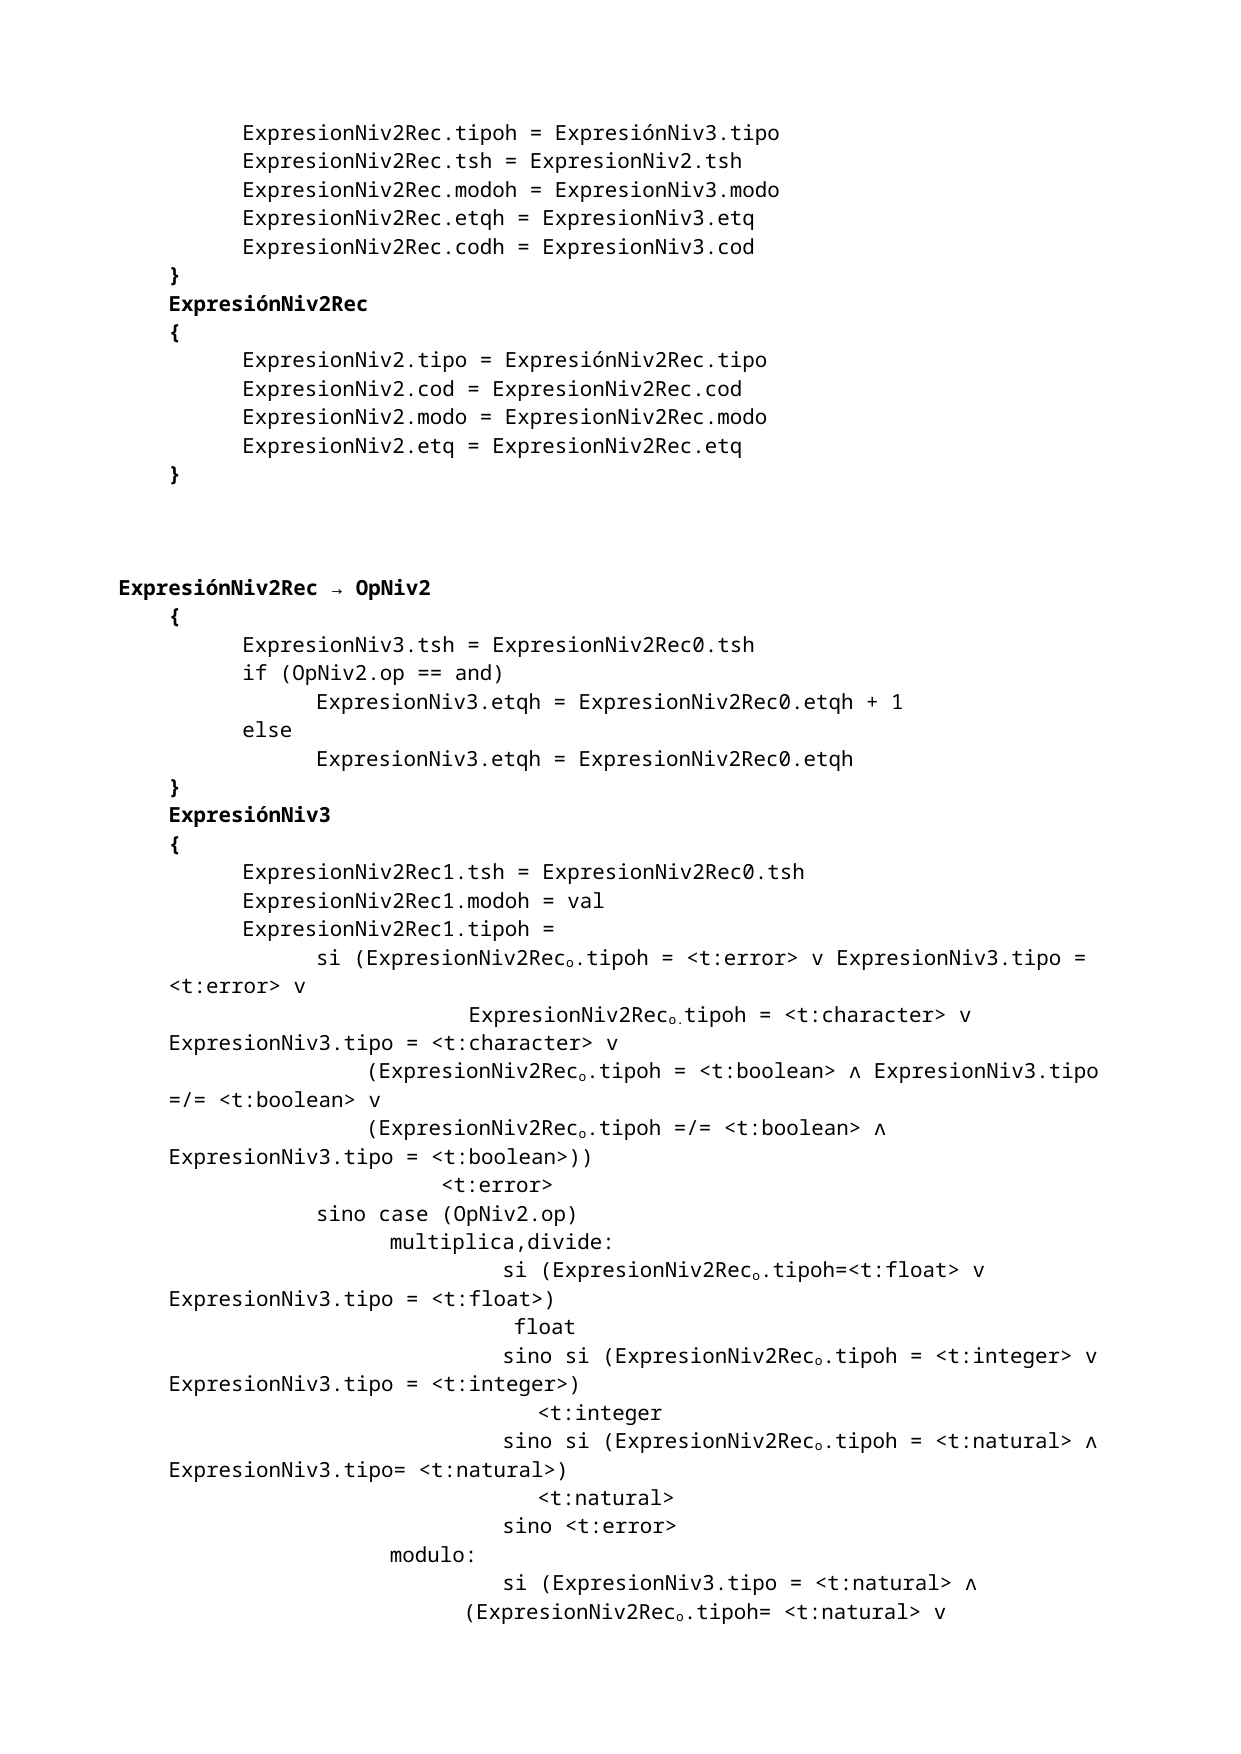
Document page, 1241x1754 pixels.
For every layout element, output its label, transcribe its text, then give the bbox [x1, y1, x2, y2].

text ExpresionNiv2Rec1.tsh = ExpresionNiv2Rec0.tsh [168, 857, 1122, 886]
text ExpresionNiv3.etqh = ExpresionNiv2Rec0.etqh + 1 [168, 687, 1122, 715]
text { [168, 829, 1122, 857]
text si (ExpresionNiv2Reco.tipoh=<t:float> v ExpresionNiv3.tipo = <t:float>) [168, 1256, 1122, 1312]
text ExpresionNiv2Rec.modoh = ExpresionNiv3.modo [168, 175, 1122, 203]
text modulo: [168, 1540, 1122, 1568]
text (ExpresionNiv2Reco.tipoh= <t:natural> v [168, 1597, 1122, 1625]
text ExpresionNiv2Rec.etqh = ExpresionNiv3.etq [168, 203, 1122, 232]
text ExpresionNiv2Rec.tsh = ExpresionNiv2.tsh [168, 147, 1122, 175]
text <t:integer [168, 1398, 1122, 1426]
text } [168, 260, 1122, 289]
text } [168, 459, 1122, 488]
text ExpresionNiv2Rec1.tipoh = [168, 914, 1122, 943]
text ExpresionNiv3.etqh = ExpresionNiv2Rec0.etqh [168, 744, 1122, 772]
text (ExpresionNiv2Reco.tipoh =/= <t:boolean> ᴧ ExpresionNiv3.tipo = <t:boolean>)) [168, 1113, 1122, 1170]
text sino si (ExpresionNiv2Reco.tipoh = <t:integer> v ExpresionNiv3.tipo = <t:integer>) [168, 1341, 1122, 1398]
text ExpresiónNiv2Rec → OpNiv2 [118, 573, 1122, 602]
text ExpresionNiv2Rec1.modoh = val [168, 886, 1122, 914]
text ExpresiónNiv2Rec [168, 289, 1122, 317]
text ExpresionNiv2.modo = ExpresionNiv2Rec.modo [168, 402, 1122, 431]
text multiplica,divide: [168, 1227, 1122, 1256]
text ExpresionNiv2.tipo = ExpresiónNiv2Rec.tipo [168, 346, 1122, 374]
text ExpresionNiv3.tsh = ExpresionNiv2Rec0.tsh [168, 630, 1122, 658]
text <t:natural> [168, 1483, 1122, 1512]
text float [168, 1312, 1122, 1341]
text ExpresionNiv2Rec.tipoh = ExpresiónNiv3.tipo [168, 118, 1122, 147]
text sino si (ExpresionNiv2Reco.tipoh = <t:natural> ᴧ ExpresionNiv3.tipo= <t:natural>) [168, 1426, 1122, 1483]
text ExpresiónNiv3 [168, 801, 1122, 829]
text ExpresionNiv2Reco.tipoh = <t:character> v ExpresionNiv3.tipo = <t:character> v [168, 1000, 1122, 1057]
text ExpresionNiv2Rec.codh = ExpresionNiv3.cod [168, 232, 1122, 260]
text ExpresionNiv2.cod = ExpresionNiv2Rec.cod [168, 374, 1122, 402]
text si (ExpresionNiv3.tipo = <t:natural> ᴧ [168, 1568, 1122, 1597]
text si (ExpresionNiv2Reco.tipoh = <t:error> v ExpresionNiv3.tipo = <t:error> v [168, 943, 1122, 1000]
text if (OpNiv2.op == and) [168, 658, 1122, 687]
text { [168, 317, 1122, 346]
text (ExpresionNiv2Reco.tipoh = <t:boolean> ᴧ ExpresionNiv3.tipo =/= <t:boolean> v [168, 1057, 1122, 1113]
text else [168, 715, 1122, 744]
text <t:error> [168, 1170, 1122, 1199]
text sino <t:error> [168, 1512, 1122, 1540]
text { [168, 602, 1122, 630]
text sino case (OpNiv2.op) [168, 1199, 1122, 1227]
text ExpresionNiv2.etq = ExpresionNiv2Rec.etq [168, 431, 1122, 459]
text } [168, 772, 1122, 801]
